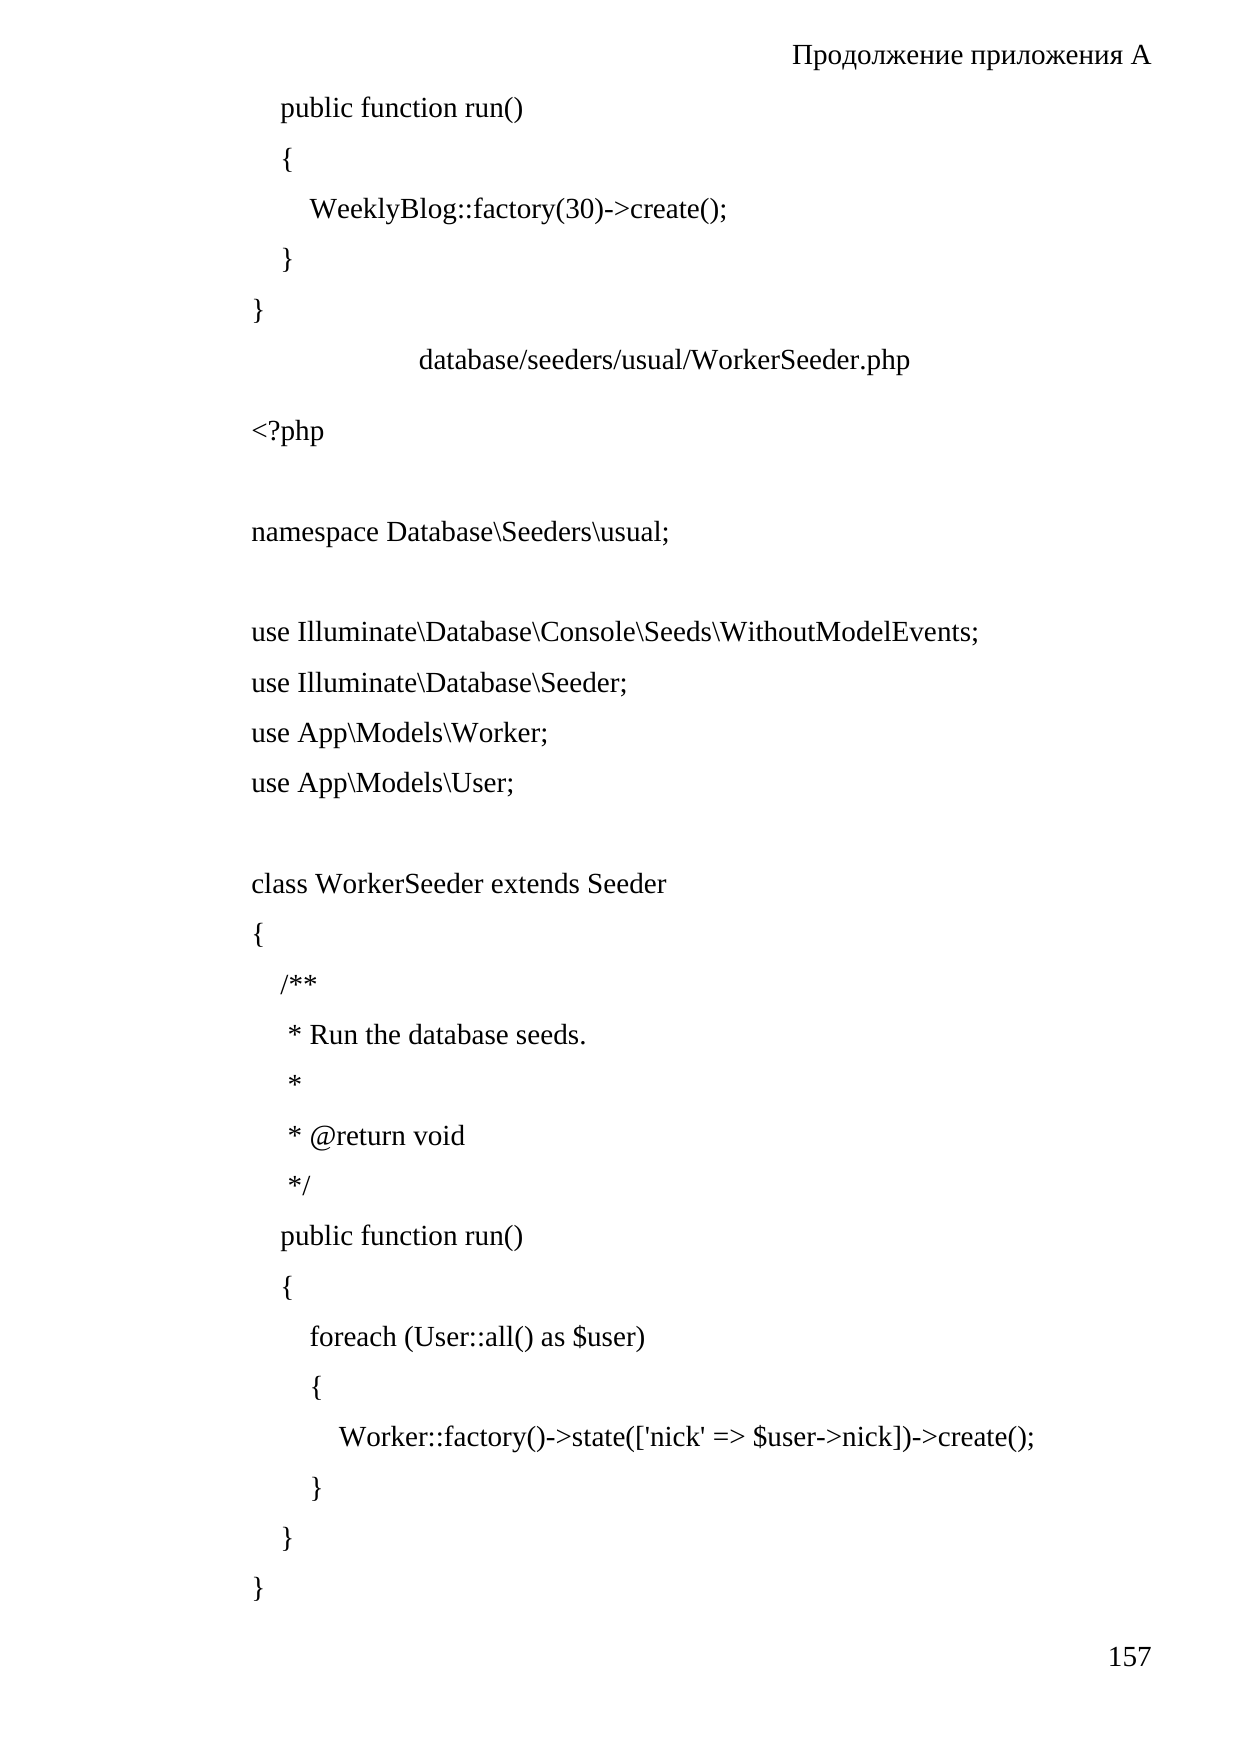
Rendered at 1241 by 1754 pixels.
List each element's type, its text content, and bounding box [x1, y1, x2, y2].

text } [177, 1470, 1152, 1503]
text { [177, 916, 1152, 950]
text WeeklyBlog::factory(30)->create(); [177, 191, 1152, 225]
text * @return void [177, 1118, 1152, 1151]
text /** [177, 967, 1152, 1000]
text use App\Models\Worker; [177, 715, 1152, 749]
text use Illuminate\Database\Console\Seeds\WithoutModelEvents; [177, 614, 1152, 648]
text public function run() [177, 91, 1152, 124]
text } [177, 1520, 1152, 1554]
text * [177, 1067, 1152, 1101]
text <?php [177, 413, 1152, 447]
text namespace Database\Seeders\usual; [177, 514, 1152, 547]
text } [177, 242, 1152, 275]
text Worker::factory()->state(['nick' => $user->nick])->create(); [177, 1419, 1152, 1453]
text { [177, 1269, 1152, 1302]
text class WorkerSeeder extends Seeder [177, 866, 1152, 900]
text { [177, 141, 1152, 174]
text } [177, 1571, 1152, 1604]
text { [177, 1369, 1152, 1403]
text public function run() [177, 1218, 1152, 1252]
text * Run the database seeds. [177, 1017, 1152, 1051]
subtitle database/seeders/usual/WorkerSeeder.php [177, 342, 1152, 376]
text use App\Models\User; [177, 766, 1152, 799]
text */ [177, 1168, 1152, 1202]
text use Illuminate\Database\Seeder; [177, 665, 1152, 698]
text foreach (User::all() as $user) [177, 1319, 1152, 1352]
text } [177, 292, 1152, 325]
